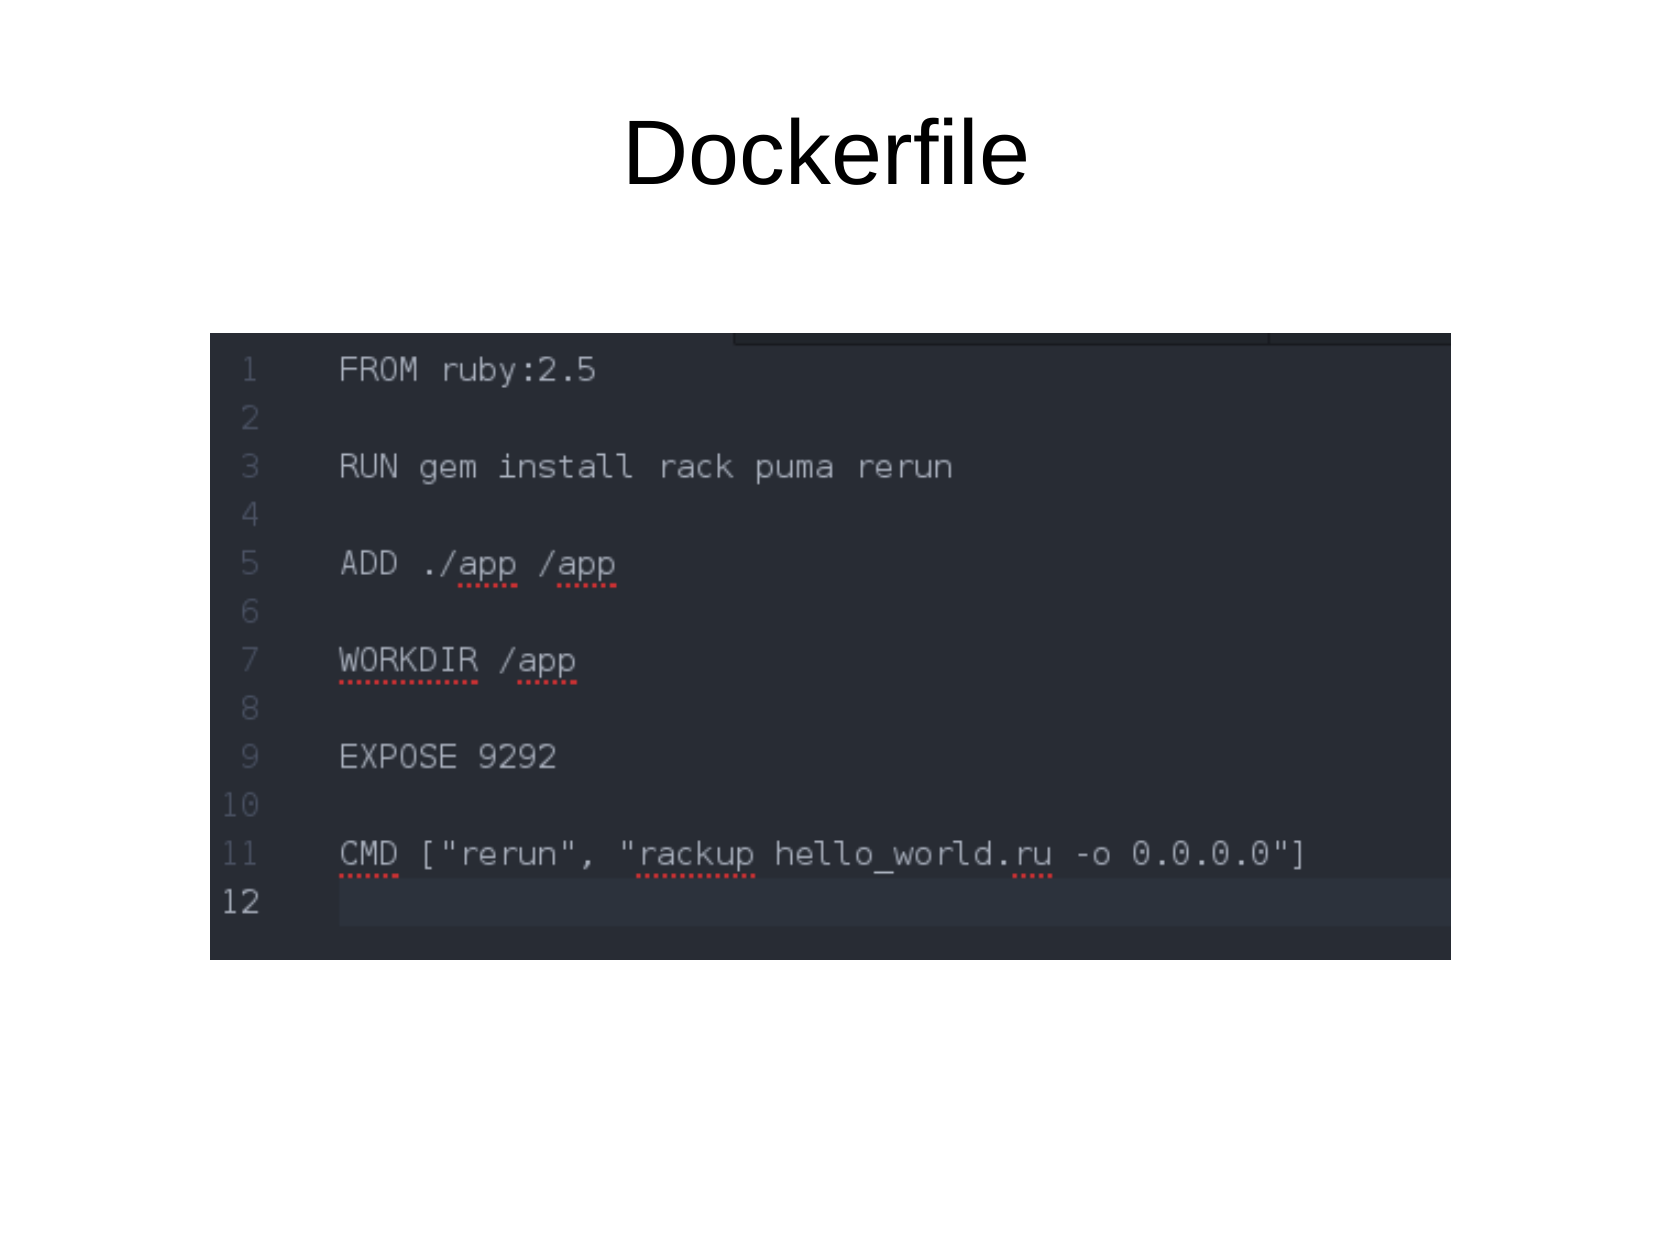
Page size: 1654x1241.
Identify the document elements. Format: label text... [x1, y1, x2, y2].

picture [210, 333, 1451, 961]
title Dockerfile [82, 49, 1571, 257]
